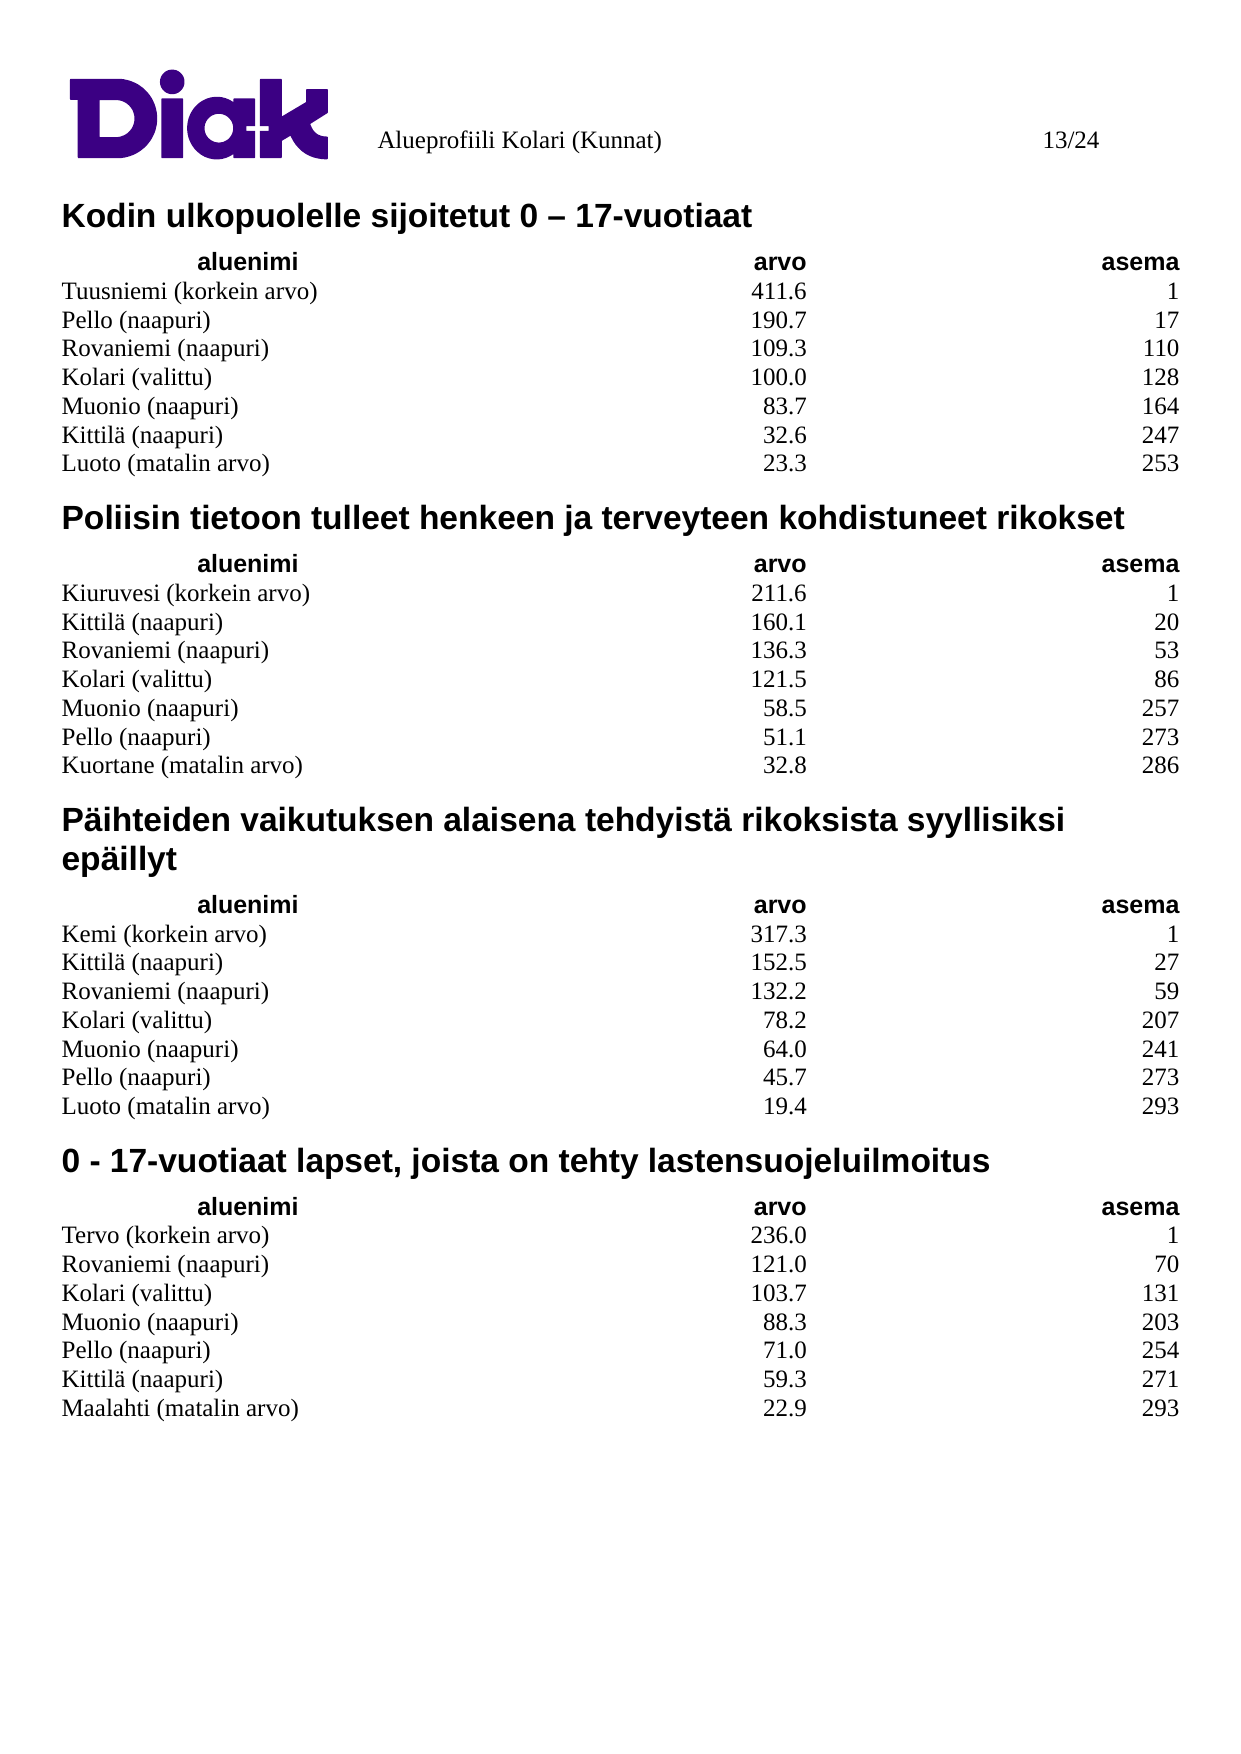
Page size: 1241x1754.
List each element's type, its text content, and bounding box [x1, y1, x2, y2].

table_cell 1 [806, 1221, 1179, 1249]
table_cell Maalahti (matalin arvo) [61, 1393, 434, 1422]
table_cell 23.3 [434, 449, 806, 477]
table_cell 88.3 [434, 1307, 806, 1336]
table_cell Kittilä (naapuri) [61, 948, 434, 976]
table_header asema [806, 247, 1179, 276]
table_cell 58.5 [434, 693, 806, 722]
table_cell 32.6 [434, 420, 806, 448]
table_cell 121.5 [434, 664, 806, 693]
table_cell 109.3 [434, 334, 806, 362]
table_cell 211.6 [434, 578, 806, 607]
subtitle 0 - 17-vuotiaat lapset, joista on tehty lastensuojeluilmoitus [61, 1141, 1179, 1179]
table_header arvo [434, 247, 806, 276]
table_cell 20 [806, 607, 1179, 636]
table_cell Pello (naapuri) [61, 1063, 434, 1091]
table_cell Kemi (korkein arvo) [61, 919, 434, 947]
table_cell 247 [806, 420, 1179, 448]
subtitle Kodin ulkopuolelle sijoitetut 0 – 17-vuotiaat [61, 196, 1179, 235]
table_cell 273 [806, 722, 1179, 751]
table_cell 59.3 [434, 1364, 806, 1393]
table_cell Rovaniemi (naapuri) [61, 636, 434, 664]
table_cell 51.1 [434, 722, 806, 751]
table_cell 253 [806, 449, 1179, 477]
table_cell 203 [806, 1307, 1179, 1336]
table_cell 132.2 [434, 976, 806, 1005]
table_cell Kolari (valittu) [61, 1005, 434, 1034]
table_cell Kuortane (matalin arvo) [61, 751, 434, 779]
table_cell 110 [806, 334, 1179, 362]
table_cell 70 [806, 1249, 1179, 1278]
table_header arvo [434, 549, 806, 578]
table_cell 53 [806, 636, 1179, 664]
table_header aluenimi [61, 1192, 434, 1221]
table_cell 160.1 [434, 607, 806, 636]
table_cell Muonio (naapuri) [61, 1307, 434, 1336]
table_cell 121.0 [434, 1249, 806, 1278]
table_cell Tuusniemi (korkein arvo) [61, 276, 434, 305]
table_cell Pello (naapuri) [61, 305, 434, 333]
table_cell Muonio (naapuri) [61, 693, 434, 722]
table_cell 152.5 [434, 948, 806, 976]
table_header aluenimi [61, 890, 434, 919]
table_cell Kolari (valittu) [61, 1278, 434, 1307]
table_cell 257 [806, 693, 1179, 722]
table_cell 1 [806, 578, 1179, 607]
table_cell 293 [806, 1393, 1179, 1422]
table_cell 131 [806, 1278, 1179, 1307]
table_cell 32.8 [434, 751, 806, 779]
table_cell 317.3 [434, 919, 806, 947]
table_header arvo [434, 1192, 806, 1221]
subtitle Poliisin tietoon tulleet henkeen ja terveyteen kohdistuneet rikokset [61, 498, 1179, 537]
table_cell 411.6 [434, 276, 806, 305]
table_cell 103.7 [434, 1278, 806, 1307]
table_cell Rovaniemi (naapuri) [61, 976, 434, 1005]
table_cell Luoto (matalin arvo) [61, 449, 434, 477]
table_cell 236.0 [434, 1221, 806, 1249]
table_cell 271 [806, 1364, 1179, 1393]
table_cell 45.7 [434, 1063, 806, 1091]
table_cell Kolari (valittu) [61, 664, 434, 693]
table_cell 100.0 [434, 362, 806, 391]
table_cell Tervo (korkein arvo) [61, 1221, 434, 1249]
table_cell Pello (naapuri) [61, 1336, 434, 1364]
table_cell Muonio (naapuri) [61, 391, 434, 420]
table_cell Rovaniemi (naapuri) [61, 1249, 434, 1278]
table_cell Muonio (naapuri) [61, 1034, 434, 1062]
table_header asema [806, 1192, 1179, 1221]
table_cell 1 [806, 919, 1179, 947]
table_cell 241 [806, 1034, 1179, 1062]
table_cell 64.0 [434, 1034, 806, 1062]
table_cell Luoto (matalin arvo) [61, 1091, 434, 1120]
table_cell 136.3 [434, 636, 806, 664]
table_cell 207 [806, 1005, 1179, 1034]
table_cell Kittilä (naapuri) [61, 607, 434, 636]
table_cell 19.4 [434, 1091, 806, 1120]
table_header asema [806, 890, 1179, 919]
table_header aluenimi [61, 549, 434, 578]
table_cell Kittilä (naapuri) [61, 420, 434, 448]
table_header asema [806, 549, 1179, 578]
subtitle Päihteiden vaikutuksen alaisena tehdyistä rikoksista syyllisiksi epäillyt [61, 800, 1179, 877]
table_cell 1 [806, 276, 1179, 305]
table_cell 86 [806, 664, 1179, 693]
table_cell 254 [806, 1336, 1179, 1364]
table_cell 17 [806, 305, 1179, 333]
table_header arvo [434, 890, 806, 919]
table_header aluenimi [61, 247, 434, 276]
table_cell 273 [806, 1063, 1179, 1091]
table_cell Pello (naapuri) [61, 722, 434, 751]
table_cell 27 [806, 948, 1179, 976]
table_cell 83.7 [434, 391, 806, 420]
table_cell Kolari (valittu) [61, 362, 434, 391]
table_cell 293 [806, 1091, 1179, 1120]
table_cell Kittilä (naapuri) [61, 1364, 434, 1393]
table_cell 22.9 [434, 1393, 806, 1422]
table_cell 59 [806, 976, 1179, 1005]
table_cell Kiuruvesi (korkein arvo) [61, 578, 434, 607]
table_cell 78.2 [434, 1005, 806, 1034]
table_cell 190.7 [434, 305, 806, 333]
table_cell 128 [806, 362, 1179, 391]
table_cell 71.0 [434, 1336, 806, 1364]
table_cell Rovaniemi (naapuri) [61, 334, 434, 362]
table_cell 286 [806, 751, 1179, 779]
table_cell 164 [806, 391, 1179, 420]
